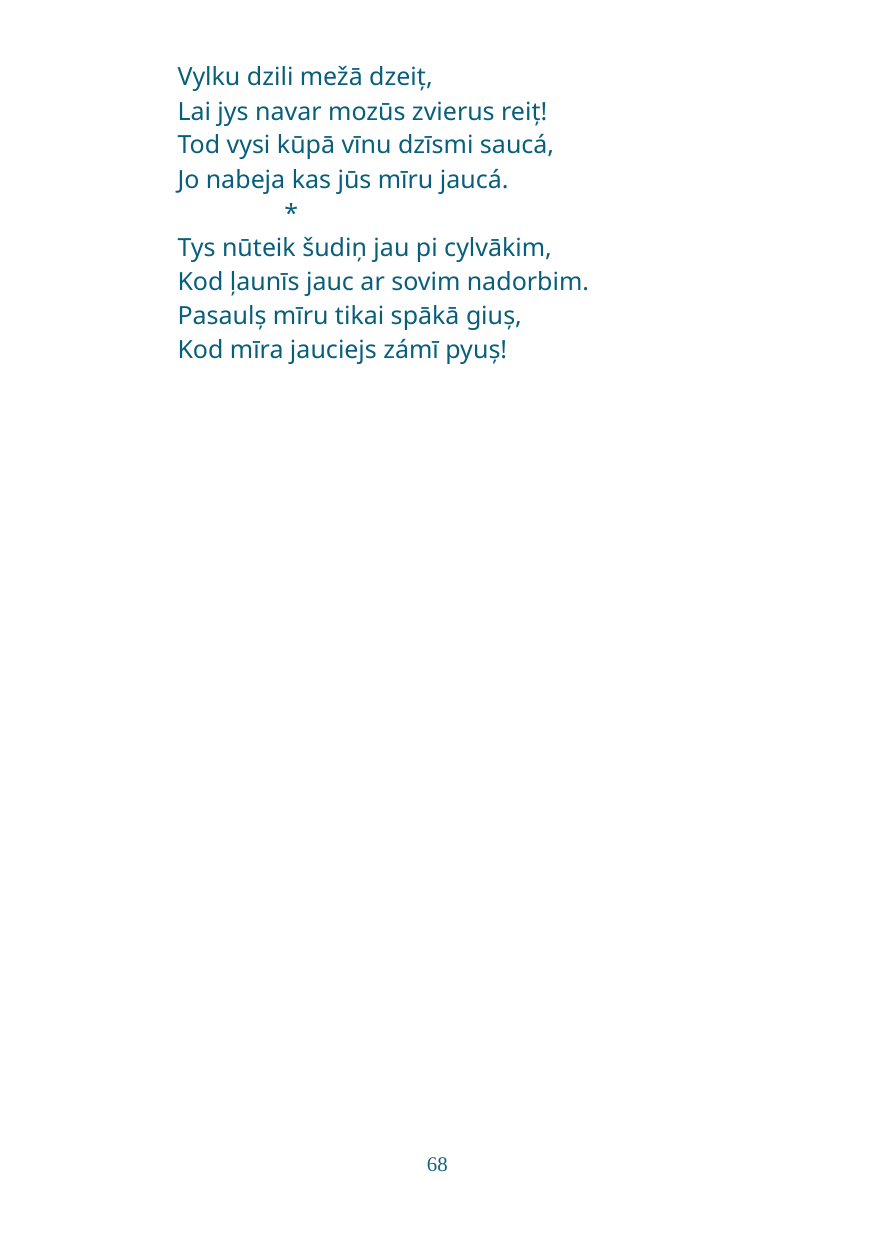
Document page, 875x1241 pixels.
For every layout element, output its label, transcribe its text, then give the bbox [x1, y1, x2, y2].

text Tys nūteik šudiņ jau pi cylvākim, [177, 229, 815, 263]
text Vylku dzili mežā dzeiț, [177, 59, 815, 93]
text Tod vysi kūpā vīnu dzīsmi saucá, [177, 127, 815, 161]
text Jo nabeja kas jūs mīru jaucá. [177, 161, 815, 195]
text * [177, 195, 815, 229]
text Pasaulș mīru tikai spākā giuș, [177, 297, 815, 332]
text Kod ļaunīs jauc ar sovim nadorbim. [177, 263, 815, 297]
text Lai jys navar mozūs zvierus reiț! [177, 93, 815, 127]
text Kod mīra jauciejs zámī pyuș! [177, 332, 815, 366]
